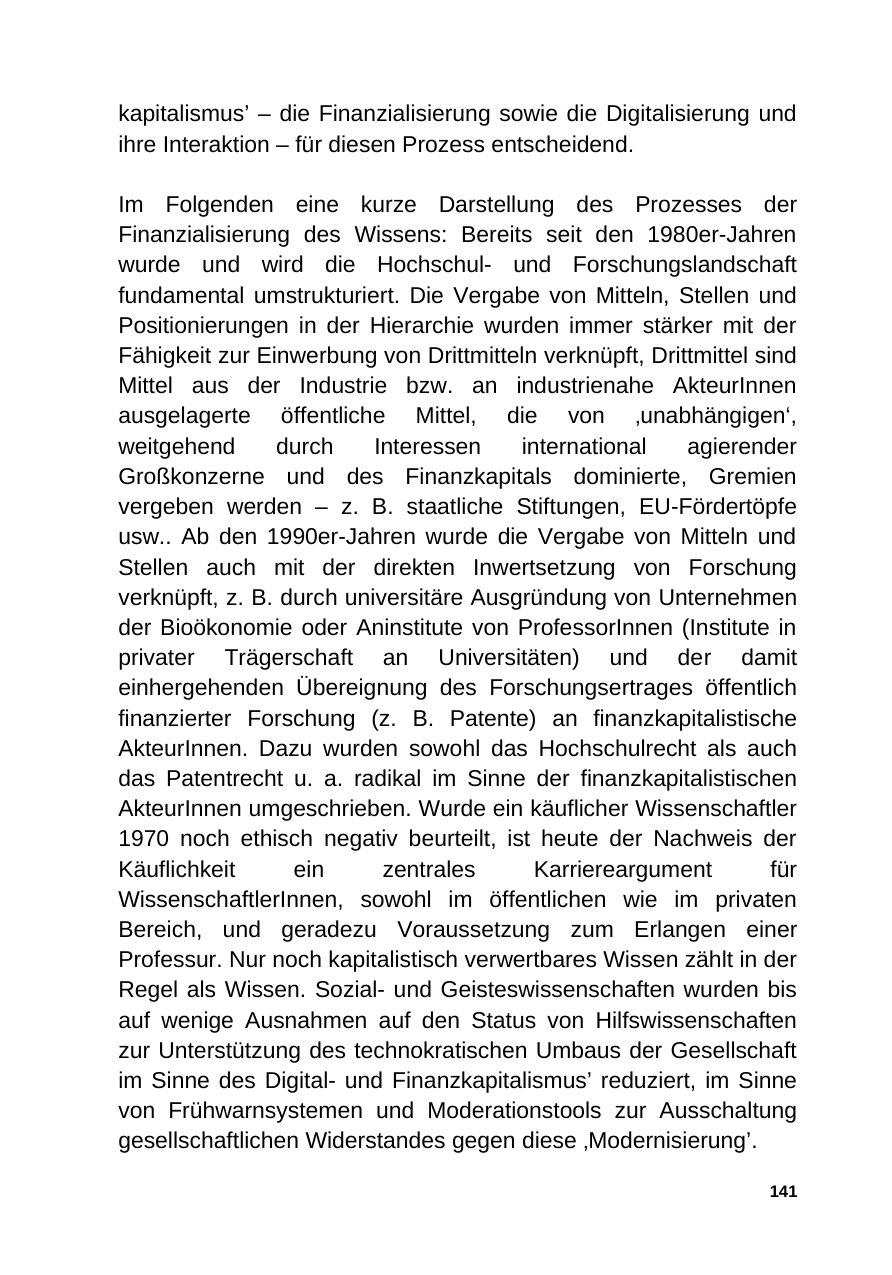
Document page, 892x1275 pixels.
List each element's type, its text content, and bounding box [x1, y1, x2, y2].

text Im Folgenden eine kurze Darstellung des Prozesses der Finanzialisierung des Wissens: Bereits seit den 1980er-Jahren wurde und wird die Hochschul- und Forschungslandschaft fundamental umstrukturiert. Die Vergabe von Mitteln, Stellen und Positionierungen in der Hierarchie wurden immer stärker mit der Fähigkeit zur Einwerbung von Drittmitteln verknüpft, Drittmittel sind Mittel aus der Industrie bzw. an industrienahe AkteurInnen ausgelagerte öffentliche Mittel, die von ‚unabhängigen‘, weitgehend durch Interessen international agierender Großkonzerne und des Finanzkapitals dominierte, Gremien vergeben werden – z. B. staatliche Stiftungen, EU-Fördertöpfe usw.. Ab den 1990er-Jahren wurde die Vergabe von Mitteln und Stellen auch mit der direkten Inwertsetzung von Forschung verknüpft, z. B. durch universitäre Ausgründung von Unternehmen der Bioökonomie oder Aninstitute von ProfessorInnen (Institute in privater Trägerschaft an Universitäten) und der damit einhergehenden Übereignung des Forschungsertrages öffentlich finanzierter Forschung (z. B. Patente) an finanzkapitalistische AkteurInnen. Dazu wurden sowohl das Hochschulrecht als auch das Patentrecht u. a. radikal im Sinne der finanzkapitalistischen AkteurInnen umgeschrieben. Wurde ein käuflicher Wissenschaftler 1970 noch ethisch negativ beurteilt, ist heute der Nachweis der Käuflichkeit ein zentrales Karriereargument für WissenschaftlerInnen, sowohl im öffentlichen wie im privaten Bereich, und geradezu Voraussetzung zum Erlangen einer Professur. Nur noch kapitalistisch verwertbares Wissen zählt in der Regel als Wissen. Sozial- und Geisteswissenschaften wurden bis auf wenige Ausnahmen auf den Status von Hilfswissenschaften zur Unterstützung des technokratischen Umbaus der Gesellschaft im Sinne des Digital- und Finanzkapitalismus’ reduziert, im Sinne von Frühwarnsystemen und Moderationstools zur Ausschaltung gesellschaftlichen Widerstandes gegen diese ‚Modernisierung’. [118, 191, 797, 1154]
text kapitalismus’ – die Finanzialisierung sowie die Digitalisierung und ihre Interaktion – für diesen Prozess entscheidend. [118, 100, 797, 157]
